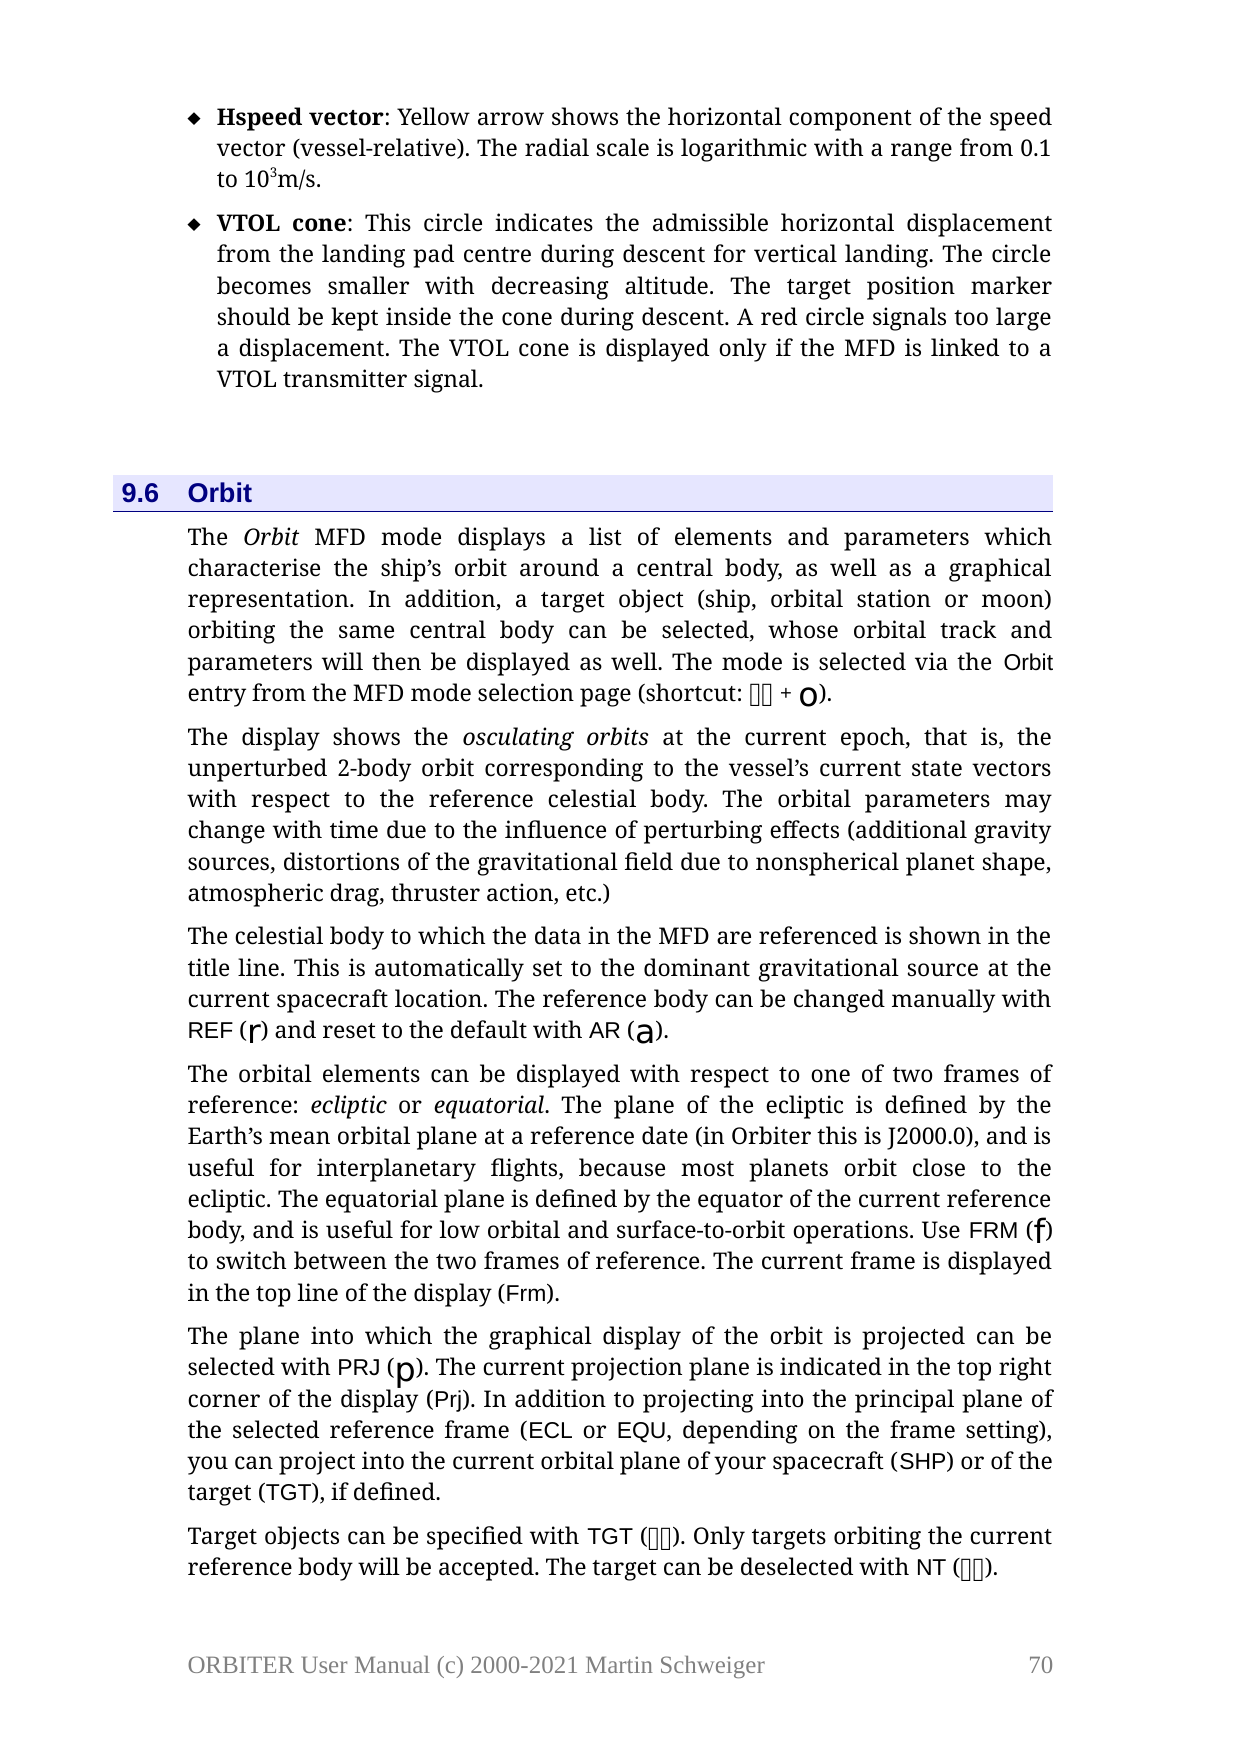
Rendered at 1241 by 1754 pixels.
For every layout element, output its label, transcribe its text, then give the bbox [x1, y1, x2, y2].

subtitle Orbit [113, 475, 1053, 511]
text The Orbit MFD mode displays a list of elements and parameters which characterise the ship’s orbit around a central body, as well as a graphical representation. In addition, a target object (ship, orbital station or moon) orbiting the same central body can be selected, whose orbital track and parameters will then be displayed as well. The mode is selected via the Orbit entry from the MFD mode selection page (shortcut:  + o). [187, 520, 1053, 707]
text The orbital elements can be displayed with respect to one of two frames of reference: ecliptic or equatorial. The plane of the ecliptic is defined by the Earth’s mean orbital plane at a reference date (in Orbiter this is J2000.0), and is useful for interplanetary flights, because most planets orbit close to the ecliptic. The equatorial plane is defined by the equator of the current reference body, and is useful for low orbital and surface-to-orbit operations. Use FRM (f) to switch between the two frames of reference. The current frame is displayed in the top line of the display (Frm). [187, 1057, 1053, 1307]
text The display shows the osculating orbits at the current epoch, that is, the unperturbed 2-body orbit corresponding to the vessel’s current state vectors with respect to the reference celestial body. The orbital parameters may change with time due to the influence of perturbing effects (additional gravity sources, distortions of the gravitational field due to nonspherical planet shape, atmospheric drag, thruster action, etc.) [187, 720, 1053, 907]
list Hspeed vector: Yellow arrow shows the horizontal component of the speed vector (vessel-relative). The radial scale is logarithmic with a range from 0.1 to 103m/s. [187, 100, 1053, 194]
text The plane into which the graphical display of the orbit is projected can be selected with PRJ (p). The current projection plane is indicated in the top right corner of the display (Prj). In addition to projecting into the principal plane of the selected reference frame (ECL or EQU, depending on the frame setting), you can project into the current orbital plane of your spacecraft (SHP) or of the target (TGT), if defined. [187, 1319, 1053, 1507]
text The celestial body to which the data in the MFD are referenced is shown in the title line. This is automatically set to the dominant gravitational source at the current spacecraft location. The reference body can be changed manually with REF (r) and reset to the default with AR (a). [187, 920, 1053, 1045]
text Target objects can be specified with TGT (). Only targets orbiting the current reference body will be accepted. The target can be deselected with NT (). [187, 1519, 1053, 1582]
list VTOL cone: This circle indicates the admissible horizontal displacement from the landing pad centre during descent for vertical landing. The circle becomes smaller with decreasing altitude. The target position marker should be kept inside the cone during descent. A red circle signals too large a displacement. The VTOL cone is displayed only if the MFD is linked to a VTOL transmitter signal. [187, 207, 1053, 394]
